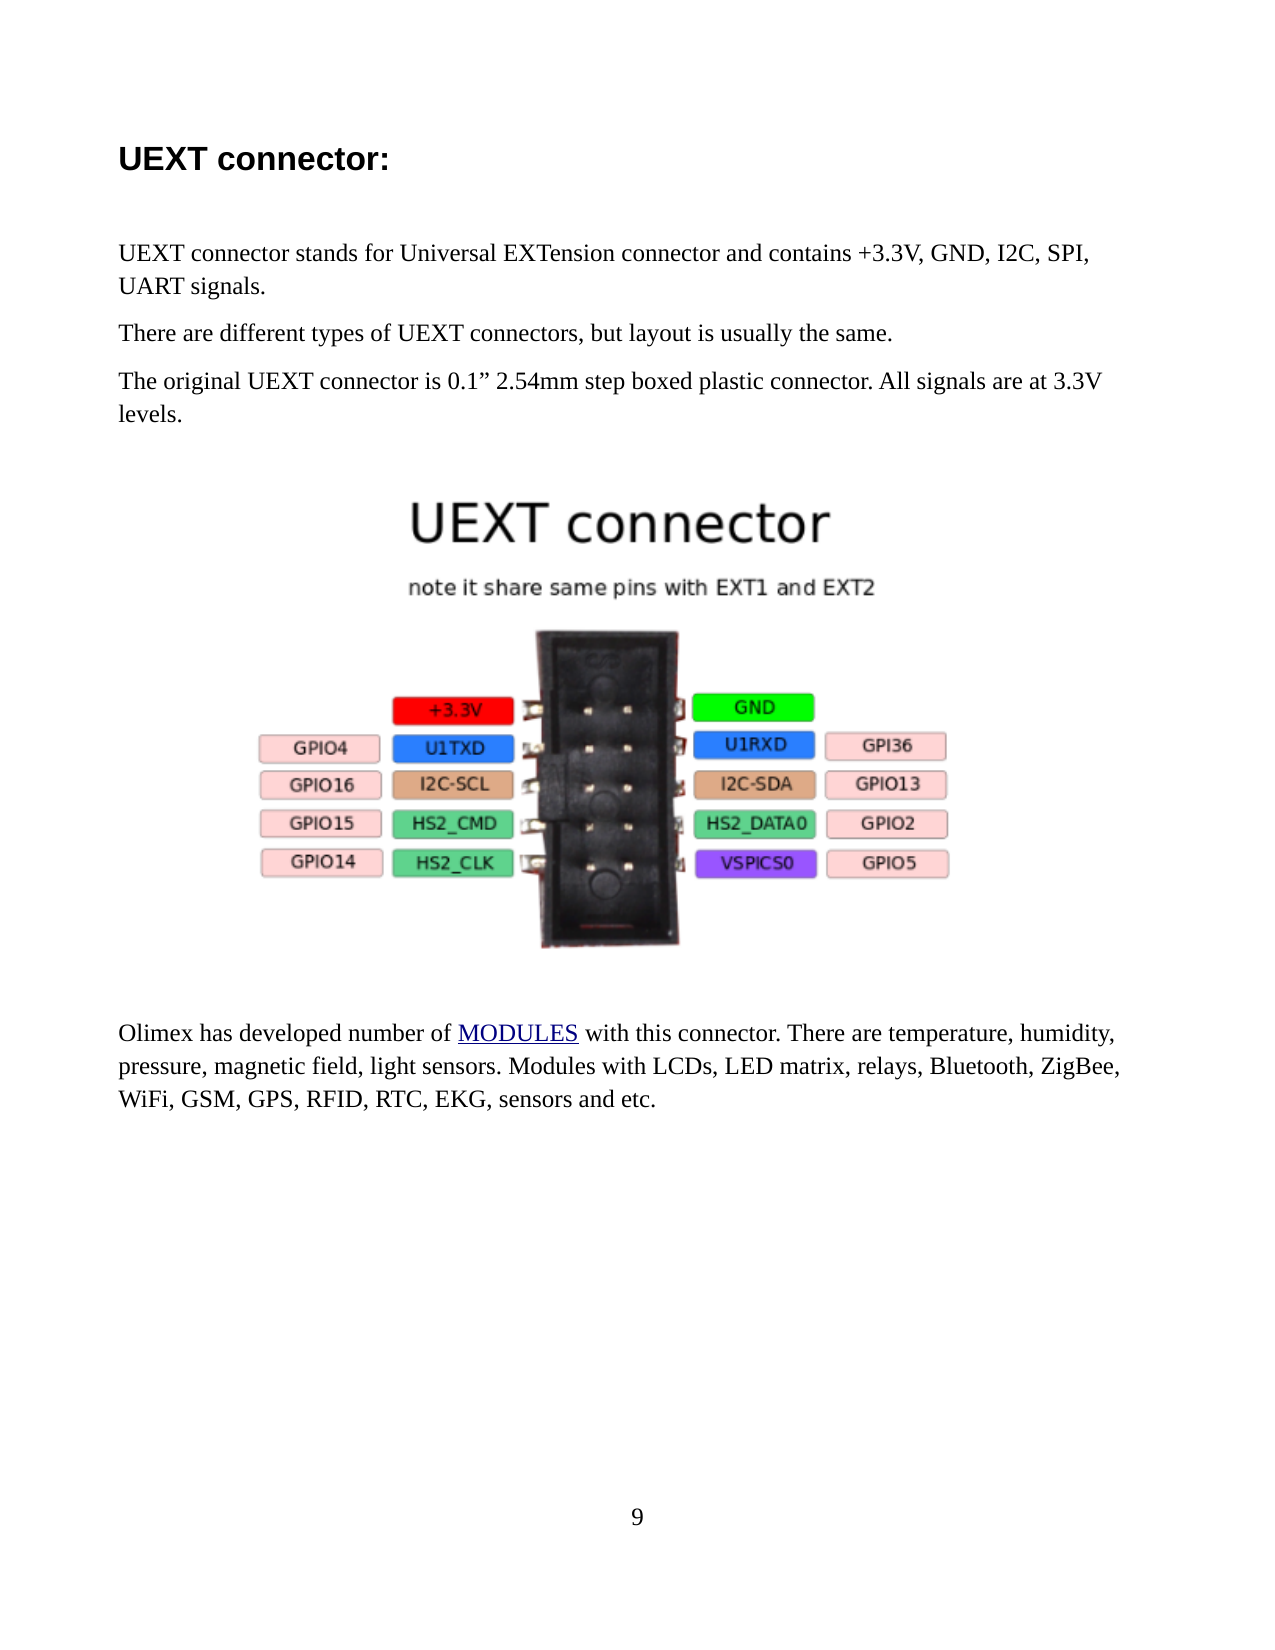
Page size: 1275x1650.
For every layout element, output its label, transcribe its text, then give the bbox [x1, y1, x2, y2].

text UEXT connector stands for Universal EXTension connector and contains +3.3V, GND, I2C, SPI, UART signals. [118, 238, 1157, 299]
text There are different types of UEXT connectors, but layout is usually the same. [118, 318, 1157, 347]
picture [240, 472, 986, 966]
text The original UEXT connector is 0.1” 2.54mm step boxed plastic connector. All signals are at 3.3V levels. [118, 366, 1157, 428]
text Olimex has developed number of MODULES with this connector. There are temperature, humidity, pressure, magnetic field, light sensors. Modules with LCDs, LED matrix, relays, Bluetooth, ZigBee, WiFi, GSM, GPS, RFID, RTC, EKG, sensors and etc. [118, 1018, 1157, 1113]
subtitle UEXT connector: [118, 139, 1157, 178]
